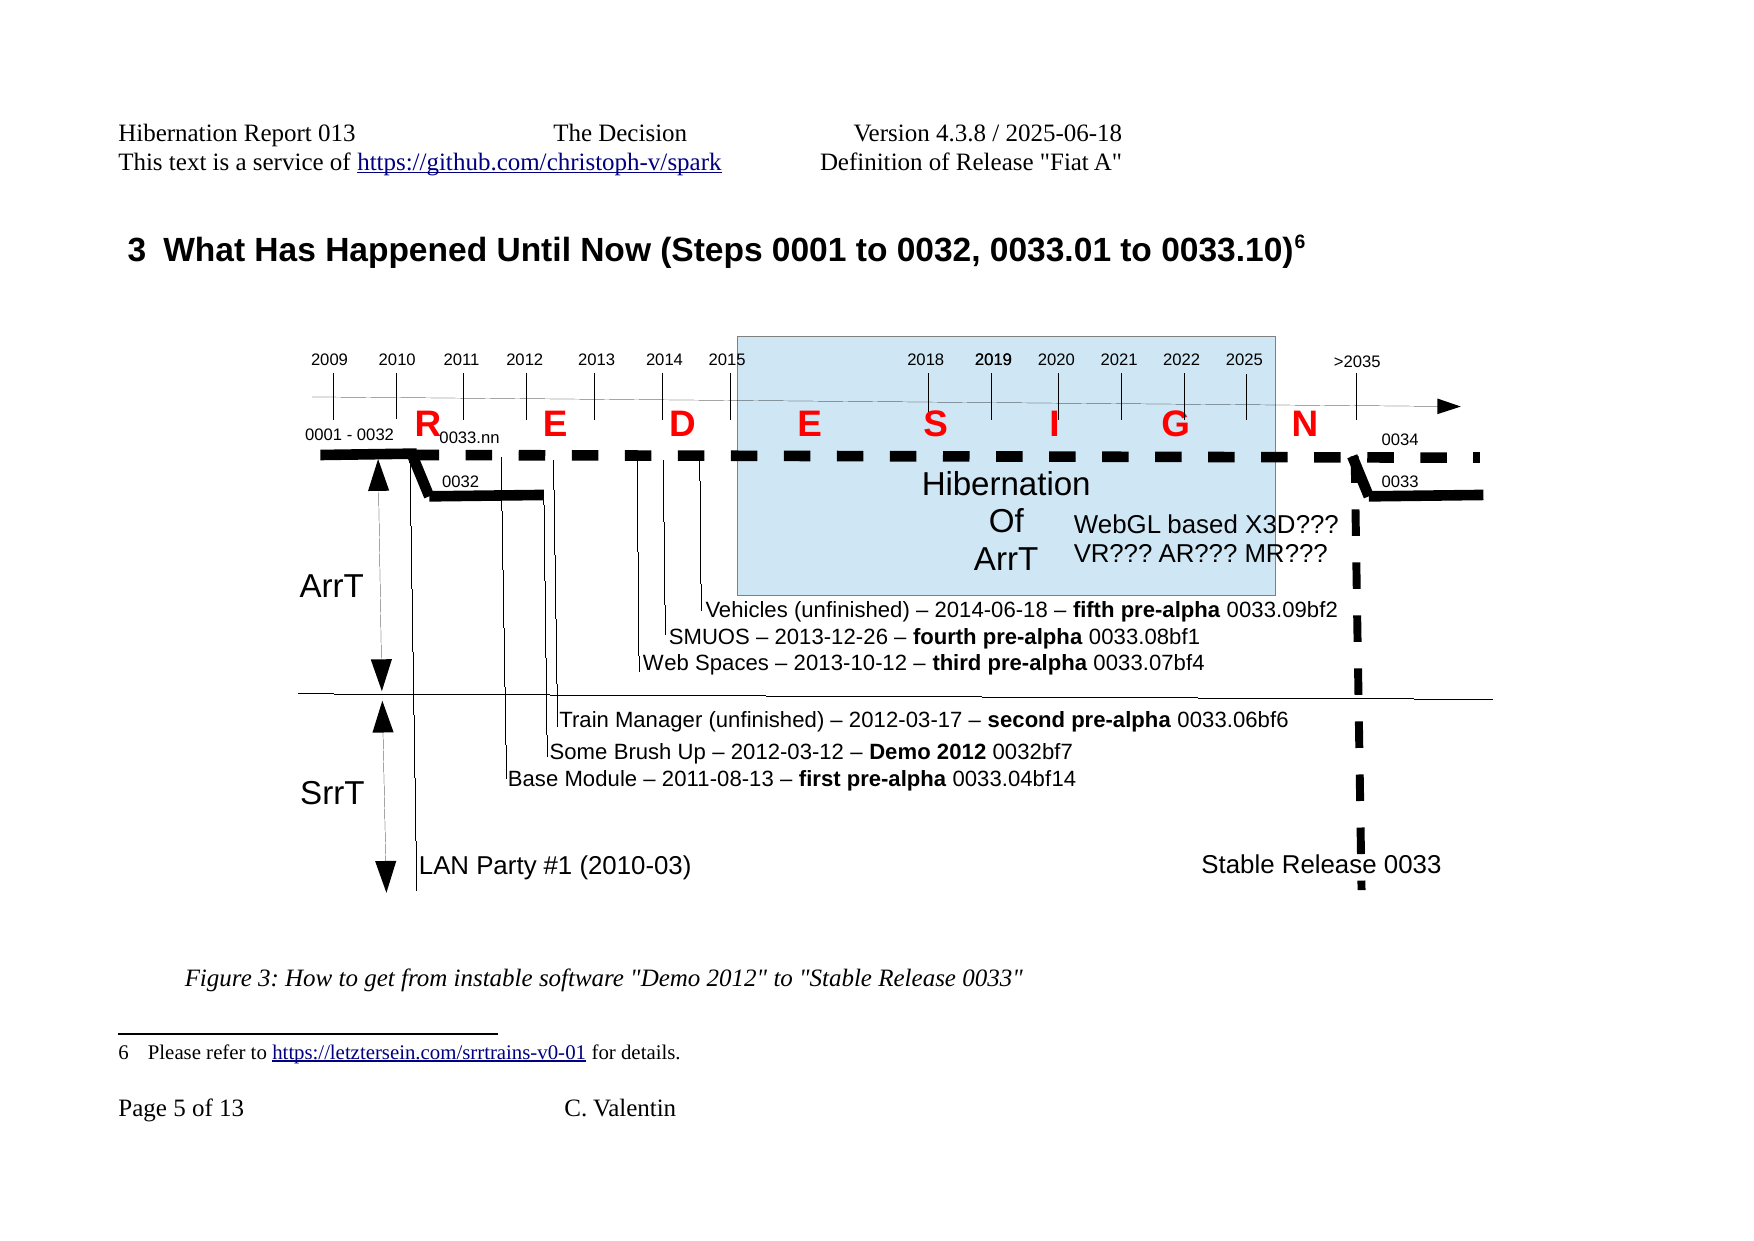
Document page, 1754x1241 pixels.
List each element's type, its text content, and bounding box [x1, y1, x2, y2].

text Figure 3: How to get from instable software "Demo 2012" to "Stable Release 0033" [184, 339, 1588, 992]
text Please refer to https://letztersein.com/srrtrains-v0-01 for details. [118, 1040, 1636, 1064]
subtitle What Has Happened Until Now (Steps 0001 to 0032, 0033.01 to 0033.10) [118, 230, 1636, 269]
